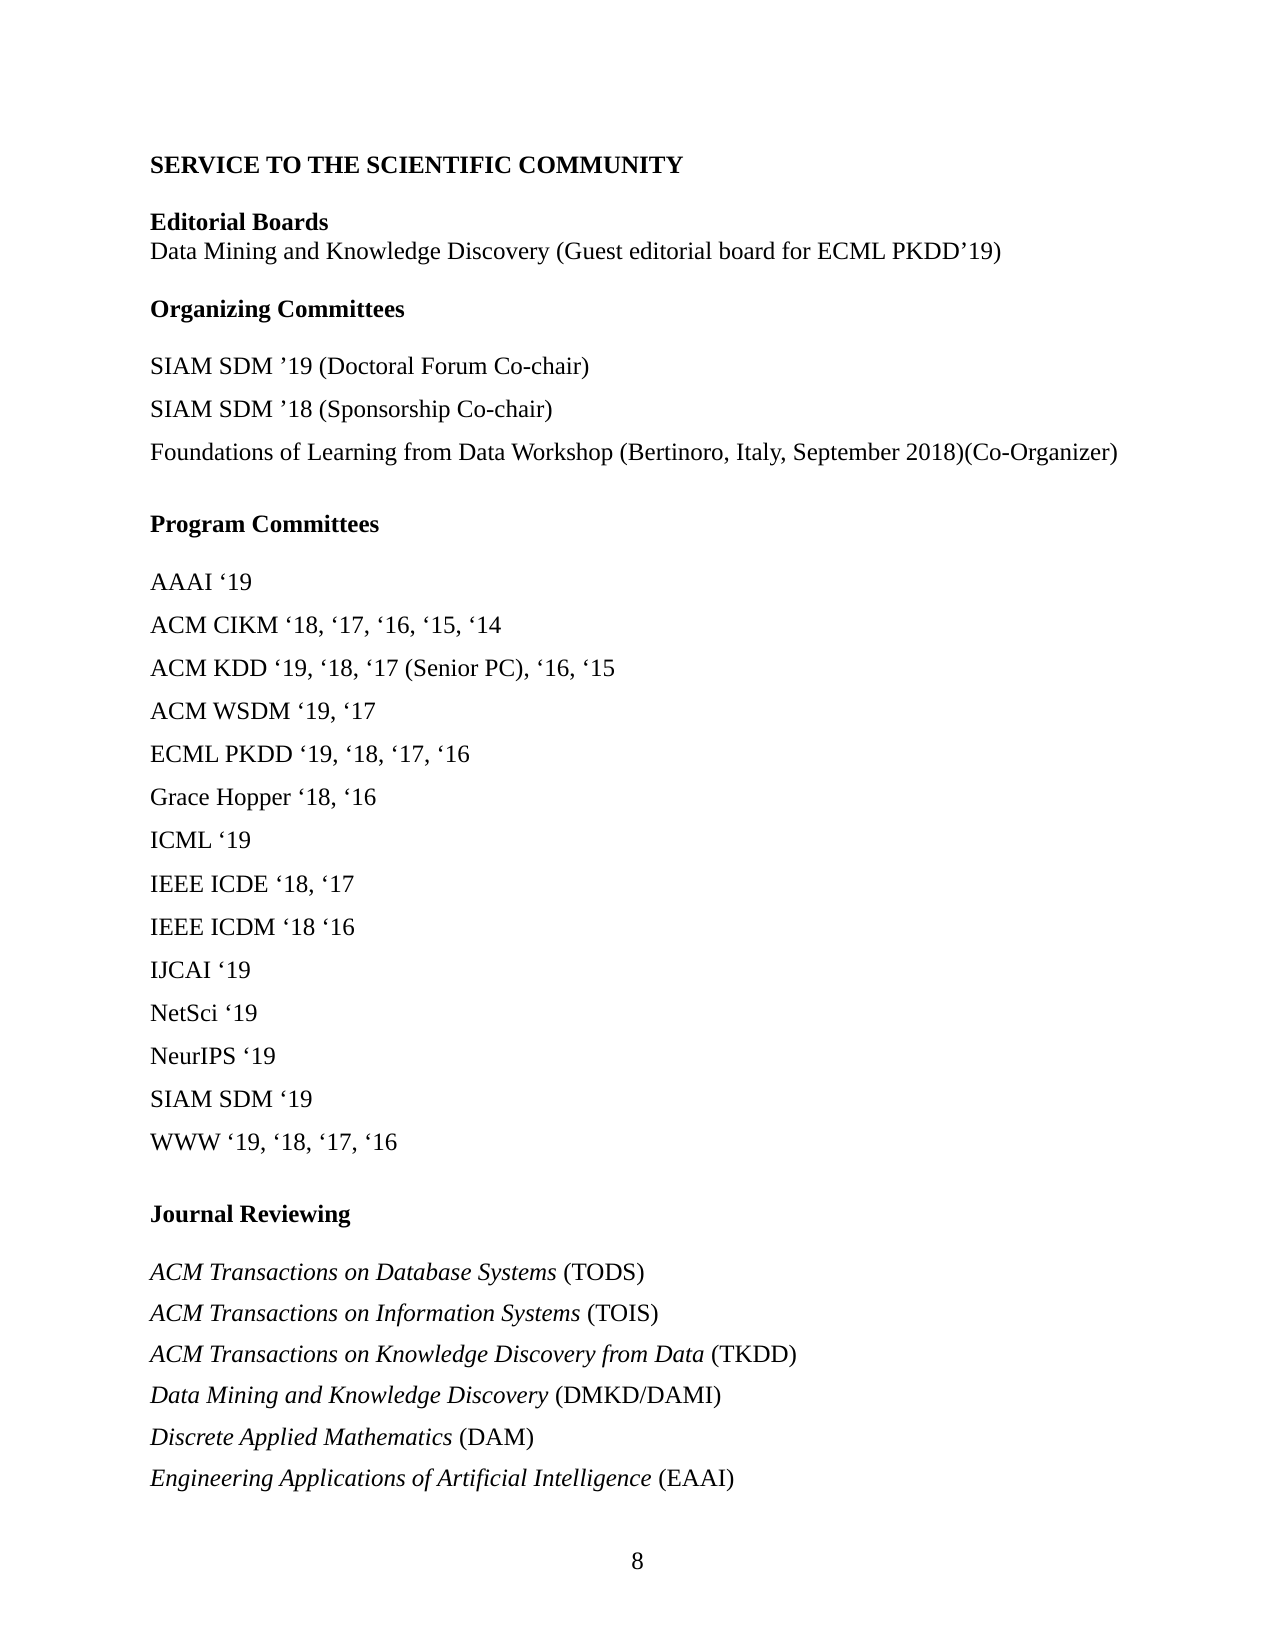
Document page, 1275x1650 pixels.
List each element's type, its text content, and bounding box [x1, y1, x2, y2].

text Data Mining and Knowledge Discovery (DMKD/DAMI) [150, 1381, 1125, 1409]
text Organizing Committees [150, 294, 1125, 322]
text IJCAI ‘19 [150, 955, 1125, 984]
text IEEE ICDE ‘18, ‘17 [150, 869, 1125, 897]
text ACM WSDM ‘19, ‘17 [150, 696, 1125, 725]
text SIAM SDM ’19 (Doctoral Forum Co-chair) [150, 351, 1125, 380]
text WWW ‘19, ‘18, ‘17, ‘16 [150, 1127, 1125, 1156]
text ACM Transactions on Database Systems (TODS) [150, 1257, 1125, 1286]
text SERVICE TO THE SCIENTIFIC COMMUNITY [150, 150, 1125, 179]
text ACM CIKM ‘18, ‘17, ‘16, ‘15, ‘14 [150, 610, 1125, 639]
text Journal Reviewing [150, 1199, 1125, 1228]
text ICML ‘19 [150, 826, 1125, 854]
text Program Committees [150, 509, 1125, 538]
text Foundations of Learning from Data Workshop (Bertinoro, Italy, September 2018)(Co-Organizer) [150, 437, 1125, 466]
text NetSci ‘19 [150, 998, 1125, 1027]
text Editorial Boards [150, 207, 1125, 236]
text Engineering Applications of Artificial Intelligence (EAAI) [150, 1463, 1125, 1492]
text Data Mining and Knowledge Discovery (Guest editorial board for ECML PKDD’19) [150, 236, 1125, 265]
text Discrete Applied Mathematics (DAM) [150, 1422, 1125, 1451]
text ACM Transactions on Information Systems (TOIS) [150, 1298, 1125, 1327]
text IEEE ICDM ‘18 ‘16 [150, 912, 1125, 941]
text Grace Hopper ‘18, ‘16 [150, 782, 1125, 811]
text AAAI ‘19 [150, 567, 1125, 596]
text ACM Transactions on Knowledge Discovery from Data (TKDD) [150, 1339, 1125, 1368]
text ACM KDD ‘19, ‘18, ‘17 (Senior PC), ‘16, ‘15 [150, 653, 1125, 682]
text SIAM SDM ‘19 [150, 1084, 1125, 1113]
text SIAM SDM ’18 (Sponsorship Co-chair) [150, 394, 1125, 423]
text ECML PKDD ‘19, ‘18, ‘17, ‘16 [150, 739, 1125, 768]
text NeurIPS ‘19 [150, 1041, 1125, 1070]
